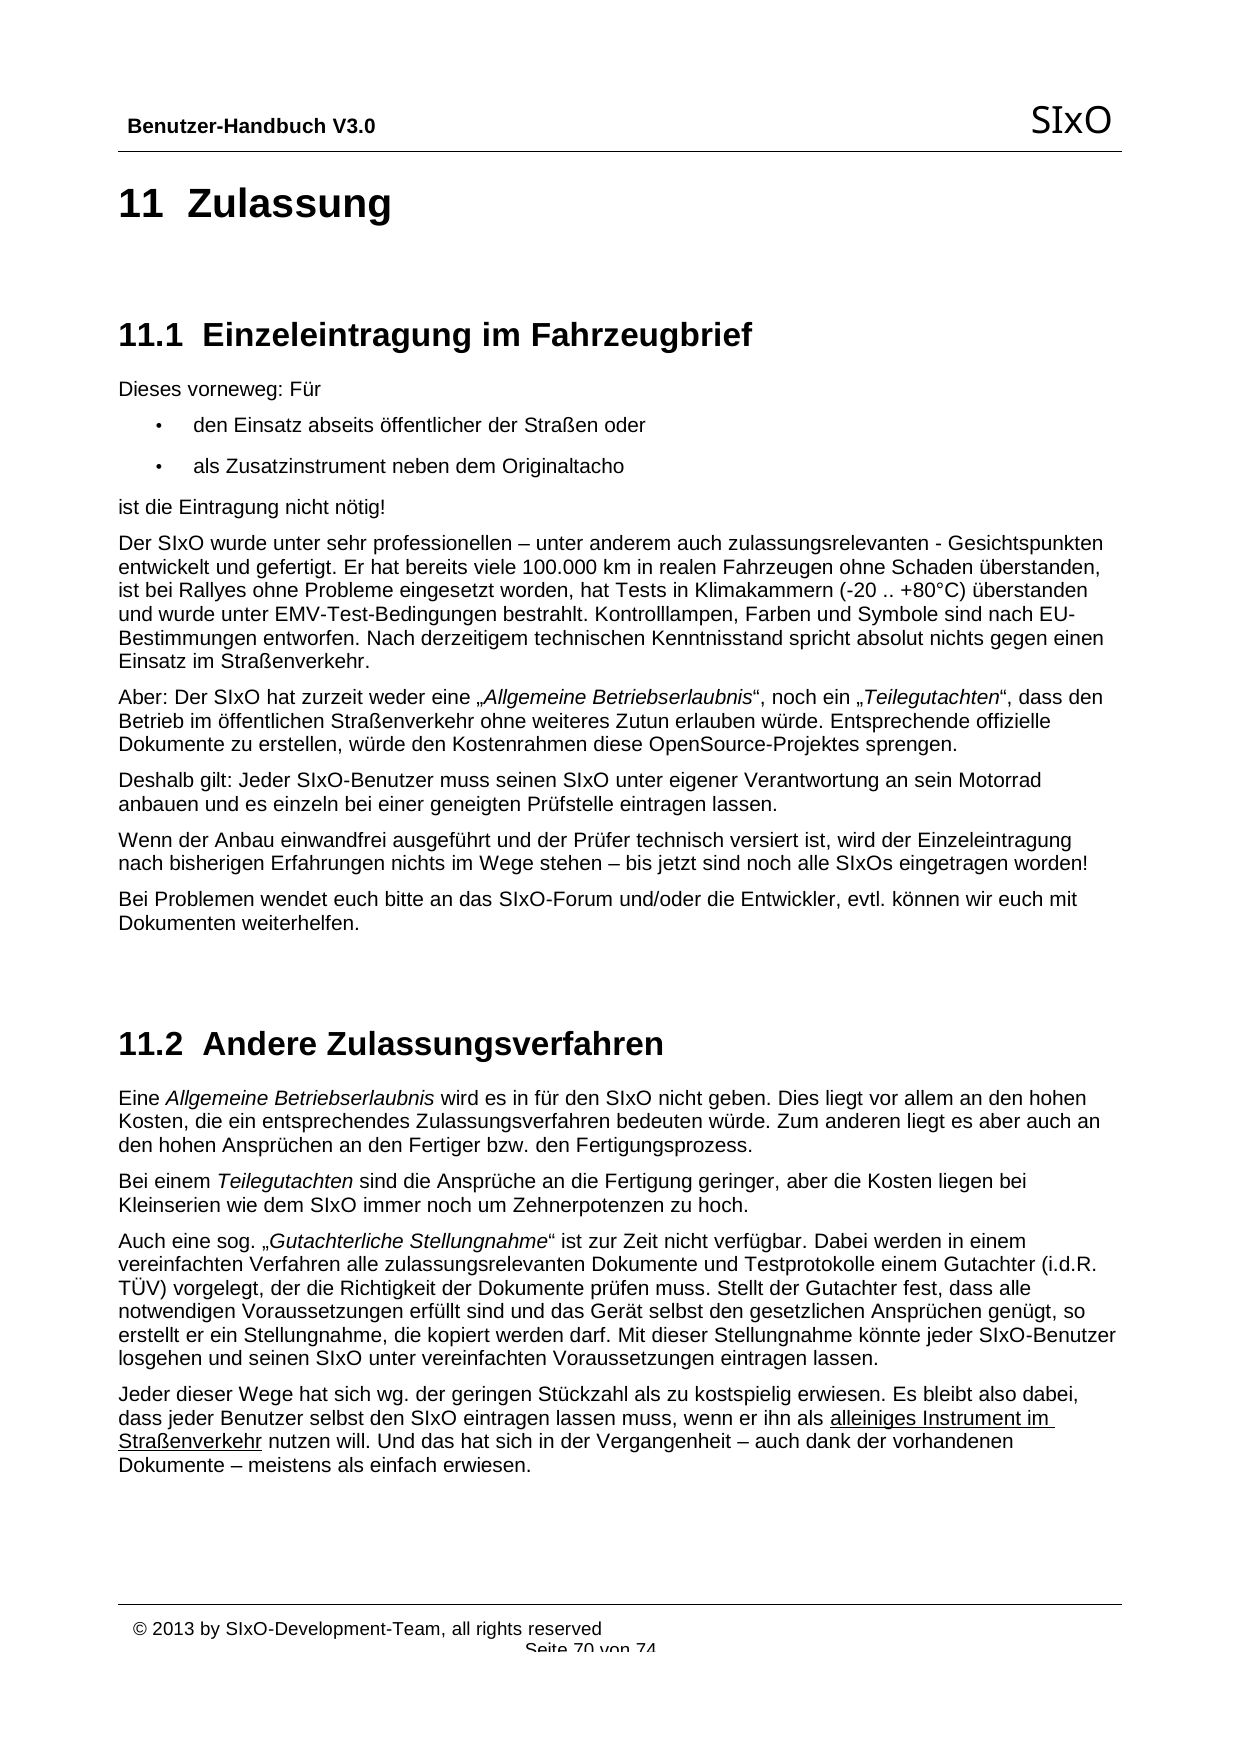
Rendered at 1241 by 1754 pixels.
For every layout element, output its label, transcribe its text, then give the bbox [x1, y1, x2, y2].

text ist die Eintragung nicht nötig! [118, 496, 1122, 519]
subtitle Zulassung [118, 180, 1122, 226]
list den Einsatz abseits öffentlicher der Straßen oder [156, 413, 1122, 437]
text Eine Allgemeine Betriebserlaubnis wird es in für den SIxO nicht geben. Dies liegt vor allem an den hohen Kosten, die ein entsprechendes Zulassungsverfahren bedeuten würde. Zum anderen liegt es aber auch an den hohen Ansprüchen an den Fertiger bzw. den Fertigungsprozess. [118, 1086, 1122, 1157]
text Wenn der Anbau einwandfrei ausgeführt und der Prüfer technisch versiert ist, wird der Einzeleintragung nach bisherigen Erfahrungen nichts im Wege stehen – bis jetzt sind noch alle SIxOs eingetragen worden! [118, 828, 1122, 875]
subtitle Einzeleintragung im Fahrzeugbrief [118, 316, 1122, 353]
text Deshalb gilt: Jeder SIxO-Benutzer muss seinen SIxO unter eigener Verantwortung an sein Motorrad anbauen und es einzeln bei einer geneigten Prüfstelle eintragen lassen. [118, 769, 1122, 816]
text Bei Problemen wendet euch bitte an das SIxO-Forum und/oder die Entwickler, evtl. können wir euch mit Dokumenten weiterhelfen. [118, 888, 1122, 935]
subtitle Andere Zulassungsverfahren [118, 1025, 1122, 1062]
text Der SIxO wurde unter sehr professionellen – unter anderem auch zulassungsrelevanten - Gesichtspunkten entwickelt und gefertigt. Er hat bereits viele 100.000 km in realen Fahrzeugen ohne Schaden überstanden, ist bei Rallyes ohne Probleme eingesetzt worden, hat Tests in Klimakammern (-20 .. +80°C) überstanden und wurde unter EMV-Test-Bedingungen bestrahlt. Kontrolllampen, Farben und Symbole sind nach EU-Bestimmungen entworfen. Nach derzeitigem technischen Kenntnisstand spricht absolut nichts gegen einen Einsatz im Straßenverkehr. [118, 532, 1122, 673]
text Aber: Der SIxO hat zurzeit weder eine „Allgemeine Betriebserlaubnis“, noch ein „Teilegutachten“, dass den Betrieb im öffentlichen Straßenverkehr ohne weiteres Zutun erlauben würde. Entsprechende offizielle Dokumente zu erstellen, würde den Kostenrahmen diese OpenSource-Projektes sprengen. [118, 686, 1122, 756]
list als Zusatzinstrument neben dem Originaltacho [156, 454, 1122, 478]
text Auch eine sog. „Gutachterliche Stellungnahme“ ist zur Zeit nicht verfügbar. Dabei werden in einem vereinfachten Verfahren alle zulassungsrelevanten Dokumente und Testprotokolle einem Gutachter (i.d.R. TÜV) vorgelegt, der die Richtigkeit der Dokumente prüfen muss. Stellt der Gutachter fest, dass alle notwendigen Voraussetzungen erfüllt sind und das Gerät selbst den gesetzlichen Ansprüchen genügt, so erstellt er ein Stellungnahme, die kopiert werden darf. Mit dieser Stellungnahme könnte jeder SIxO-Benutzer losgehen und seinen SIxO unter vereinfachten Voraussetzungen eintragen lassen. [118, 1229, 1122, 1370]
text Dieses vorneweg: Für [118, 377, 1122, 401]
text Bei einem Teilegutachten sind die Ansprüche an die Fertigung geringer, aber die Kosten liegen bei Kleinserien wie dem SIxO immer noch um Zehnerpotenzen zu hoch. [118, 1169, 1122, 1217]
text Jeder dieser Wege hat sich wg. der geringen Stückzahl als zu kostspielig erwiesen. Es bleibt also dabei, dass jeder Benutzer selbst den SIxO eintragen lassen muss, wenn er ihn als alleiniges Instrument im Straßenverkehr nutzen will. Und das hat sich in der Vergangenheit – auch dank der vorhandenen Dokumente – meistens als einfach erwiesen. [118, 1383, 1122, 1477]
